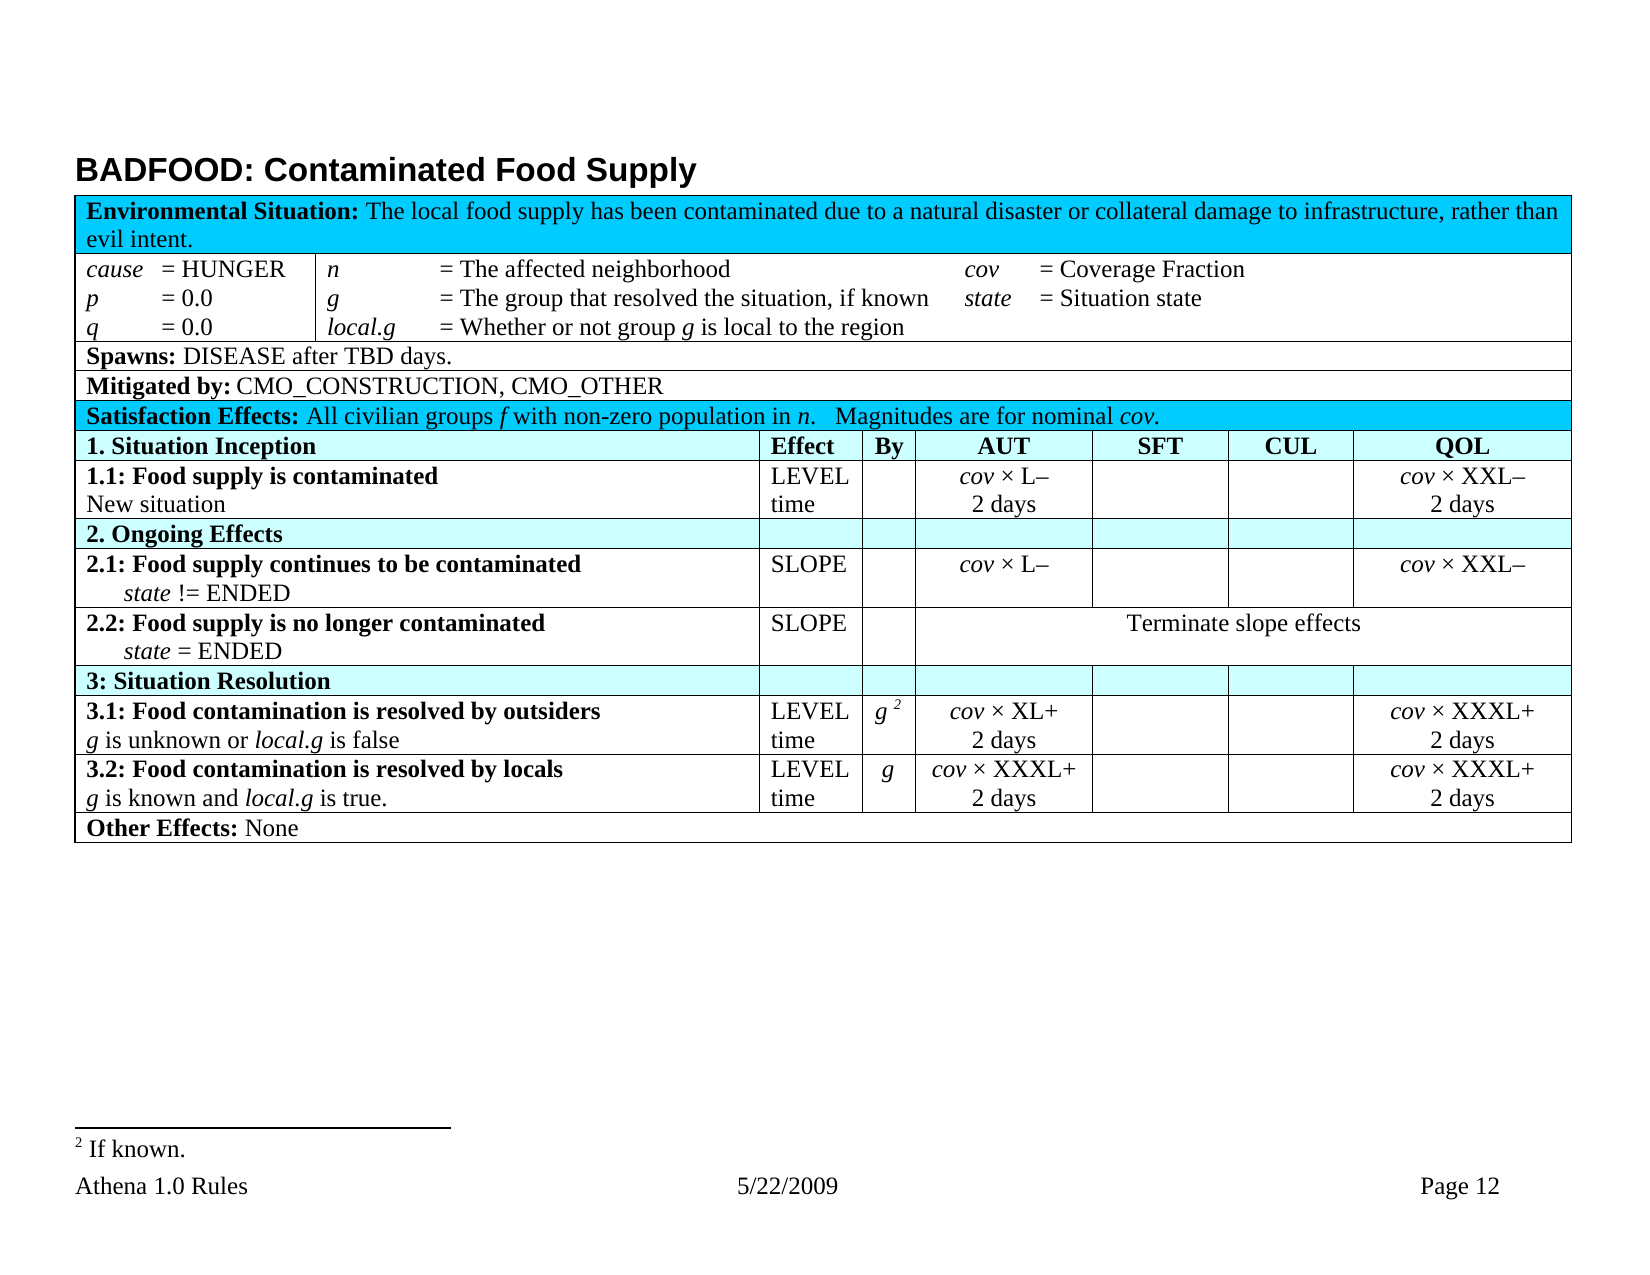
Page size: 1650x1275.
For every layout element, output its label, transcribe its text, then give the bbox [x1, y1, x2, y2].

table_cell cov × XXXL+ 2 days [1354, 696, 1571, 753]
table_cell [1229, 696, 1353, 753]
table_cell [1093, 755, 1228, 812]
table_cell [1093, 696, 1228, 753]
table_cell Terminate slope effects [916, 608, 1571, 665]
table_cell 1.1: Food supply is contaminated New situation [76, 461, 759, 518]
table_cell [1229, 549, 1353, 607]
table_cell [863, 666, 915, 695]
table_cell 2.1: Food supply continues to be contaminated state != ENDED [76, 549, 759, 607]
table_cell 3: Situation Resolution [76, 666, 759, 695]
table_cell Other Effects: None [76, 813, 1571, 842]
table_cell CUL [1229, 431, 1353, 460]
table_header Environmental Situation: The local food supply has been contaminated due to a natural disaster or collateral damage to infrastructure, rather than evil intent. [76, 196, 1571, 253]
table_cell 2.2: Food supply is no longer contaminated state = ENDED [76, 608, 759, 665]
table_cell [760, 519, 862, 548]
table_cell Spawns: DISEASE after TBD days. [76, 342, 1571, 370]
table_cell g [863, 696, 915, 753]
table_cell 1. Situation Inception [76, 431, 759, 460]
table_cell 3.1: Food contamination is resolved by outsiders g is unknown or local.g is false [76, 696, 759, 753]
table_cell n = The affected neighborhood cov = Coverage Fraction g = The group that resolved the situation, if known state = Situation state local.g = Whether or not group g is local to the region [316, 254, 1571, 341]
table_cell cov × XXXL+ 2 days [916, 755, 1092, 812]
table_cell g [863, 755, 915, 812]
table_cell AUT [916, 431, 1092, 460]
table_cell cov × XXL– 2 days [1354, 461, 1571, 518]
table_cell [1354, 666, 1571, 695]
table_cell QOL [1354, 431, 1571, 460]
table_cell LEVEL time [760, 461, 862, 518]
table_cell [863, 519, 915, 548]
table_cell LEVEL time [760, 696, 862, 753]
table_cell [916, 666, 1092, 695]
table_cell cov × L– 2 days [916, 461, 1092, 518]
table_cell cov × L– [916, 549, 1092, 607]
table_cell SLOPE [760, 549, 862, 607]
table_cell 3.2: Food contamination is resolved by locals g is known and local.g is true. [76, 755, 759, 812]
table_cell [1093, 519, 1228, 548]
table_cell [916, 519, 1092, 548]
table_cell Mitigated by: CMO_CONSTRUCTION, CMO_OTHER [76, 371, 1571, 400]
table_cell [1229, 461, 1353, 518]
table_cell 2. Ongoing Effects [76, 519, 759, 548]
table_cell LEVEL time [760, 755, 862, 812]
table_cell Satisfaction Effects: All civilian groups f with non-zero population in n. Magnitudes are for nominal cov. [76, 401, 1571, 430]
table_cell [760, 666, 862, 695]
table_cell [1093, 461, 1228, 518]
table_cell [1229, 519, 1353, 548]
table_cell [863, 608, 915, 665]
table_cell cov × XXL– [1354, 549, 1571, 607]
table_cell By [863, 431, 915, 460]
table_cell [1093, 549, 1228, 607]
text BADFOOD: Contaminated Food Supply [75, 150, 1575, 188]
table_cell SLOPE [760, 608, 862, 665]
table_cell [1229, 666, 1353, 695]
table_cell cov × XXXL+ 2 days [1354, 755, 1571, 812]
table_cell SFT [1093, 431, 1228, 460]
table_cell [1093, 666, 1228, 695]
table_cell [863, 461, 915, 518]
table_cell [1354, 519, 1571, 548]
table_cell cause = HUNGER p = 0.0 q = 0.0 [76, 254, 315, 341]
table_cell [1229, 755, 1353, 812]
table_cell cov × XL+ 2 days [916, 696, 1092, 753]
table_cell [863, 549, 915, 607]
table_cell Effect [760, 431, 862, 460]
